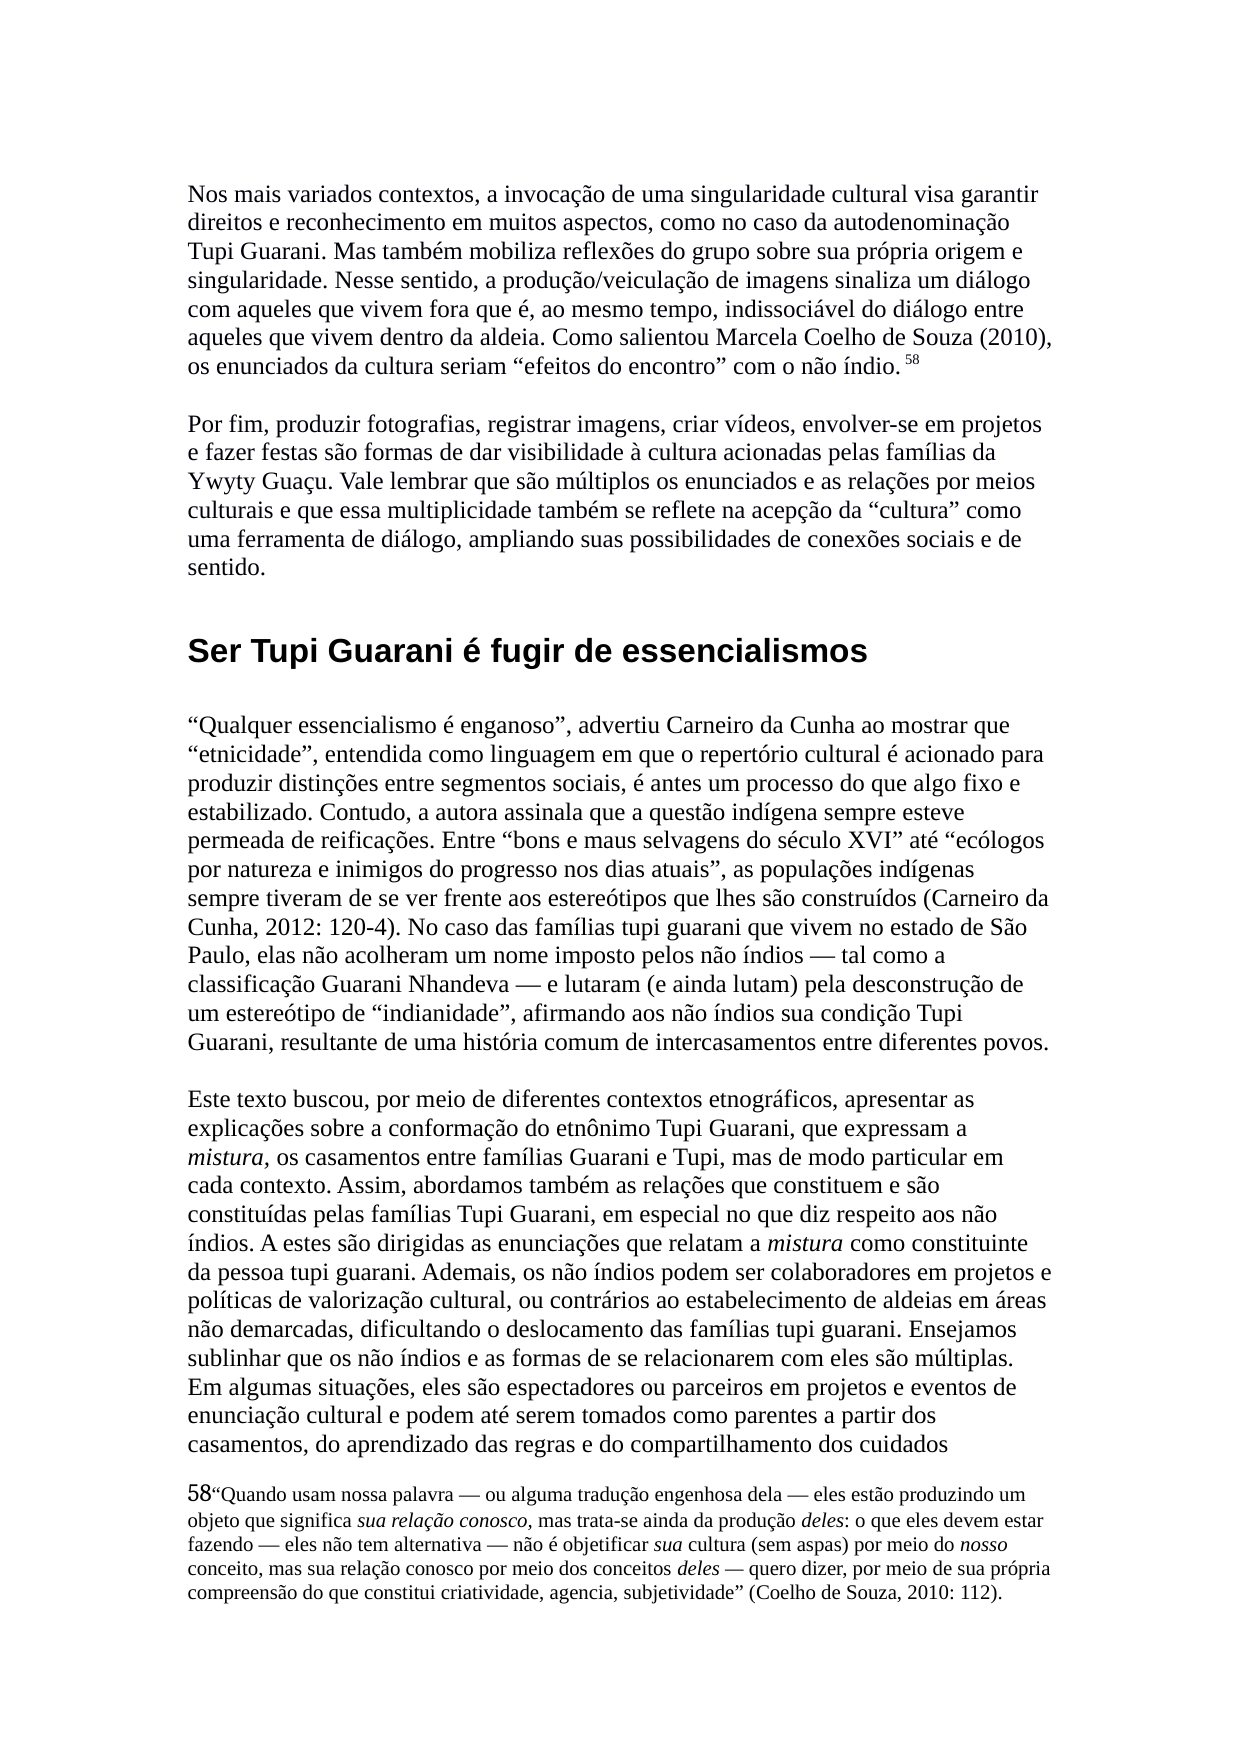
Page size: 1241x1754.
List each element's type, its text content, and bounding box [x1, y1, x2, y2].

text Nos mais variados contextos, a invocação de uma singularidade cultural visa garantir direitos e reconhecimento em muitos aspectos, como no caso da autodenominação Tupi Guarani. Mas também mobiliza reflexões do grupo sobre sua própria origem e singularidade. Nesse sentido, a produção/veiculação de imagens sinaliza um diálogo com aqueles que vivem fora que é, ao mesmo tempo, indissociável do diálogo entre aqueles que vivem dentro da aldeia. Como salientou Marcela Coelho de Souza (2010), os enunciados da cultura seriam “efeitos do encontro” com o não índio. [187, 179, 1053, 380]
text “Quando usam nossa palavra — ou alguma tradução engenhosa dela — eles estão produzindo um objeto que significa sua relação conosco, mas trata-se ainda da produção deles: o que eles devem estar fazendo — eles não tem alternativa — não é objetificar sua cultura (sem aspas) por meio do nosso conceito, mas sua relação conosco por meio dos conceitos deles — quero dizer, por meio de sua própria compreensão do que constitui criatividade, agencia, subjetividade” (Coelho de Souza, 2010: 112). [187, 1479, 1053, 1604]
text “Qualquer essencialismo é enganoso”, advertiu Carneiro da Cunha ao mostrar que “etnicidade”, entendida como linguagem em que o repertório cultural é acionado para produzir distinções entre segmentos sociais, é antes um processo do que algo fixo e estabilizado. Contudo, a autora assinala que a questão indígena sempre esteve permeada de reificações. Entre “bons e maus selvagens do século XVI” até “ecólogos por natureza e inimigos do progresso nos dias atuais”, as populações indígenas sempre tiveram de se ver frente aos estereótipos que lhes são construídos (Carneiro da Cunha, 2012: 120-4). No caso das famílias tupi guarani que vivem no estado de São Paulo, elas não acolheram um nome imposto pelos não índios — tal como a classificação Guarani Nhandeva — e lutaram (e ainda lutam) pela desconstrução de um estereótipo de “indianidade”, afirmando aos não índios sua condição Tupi Guarani, resultante de uma história comum de intercasamentos entre diferentes povos. [187, 711, 1053, 1056]
text Por fim, produzir fotografias, registrar imagens, criar vídeos, envolver-se em projetos e fazer festas são formas de dar visibilidade à cultura acionadas pelas famílias da Ywyty Guaçu. Vale lembrar que são múltiplos os enunciados e as relações por meios culturais e que essa multiplicidade também se reflete na acepção da “cultura” como uma ferramenta de diálogo, ampliando suas possibilidades de conexões sociais e de sentido. [187, 409, 1053, 581]
text Este texto buscou, por meio de diferentes contextos etnográficos, apresentar as explicações sobre a conformação do etnônimo Tupi Guarani, que expressam a mistura, os casamentos entre famílias Guarani e Tupi, mas de modo particular em cada contexto. Assim, abordamos também as relações que constituem e são constituídas pelas famílias Tupi Guarani, em especial no que diz respeito aos não índios. A estes são dirigidas as enunciações que relatam a mistura como constituinte da pessoa tupi guarani. Ademais, os não índios podem ser colaboradores em projetos e políticas de valorização cultural, ou contrários ao estabelecimento de aldeias em áreas não demarcadas, dificultando o deslocamento das famílias tupi guarani. Ensejamos sublinhar que os não índios e as formas de se relacionarem com eles são múltiplas. Em algumas situações, eles são espectadores ou parceiros em projetos e eventos de enunciação cultural e podem até serem tomados como parentes a partir dos casamentos, do aprendizado das regras e do compartilhamento dos cuidados [187, 1084, 1053, 1458]
text Ser Tupi Guarani é fugir de essencialismos [187, 631, 1053, 669]
